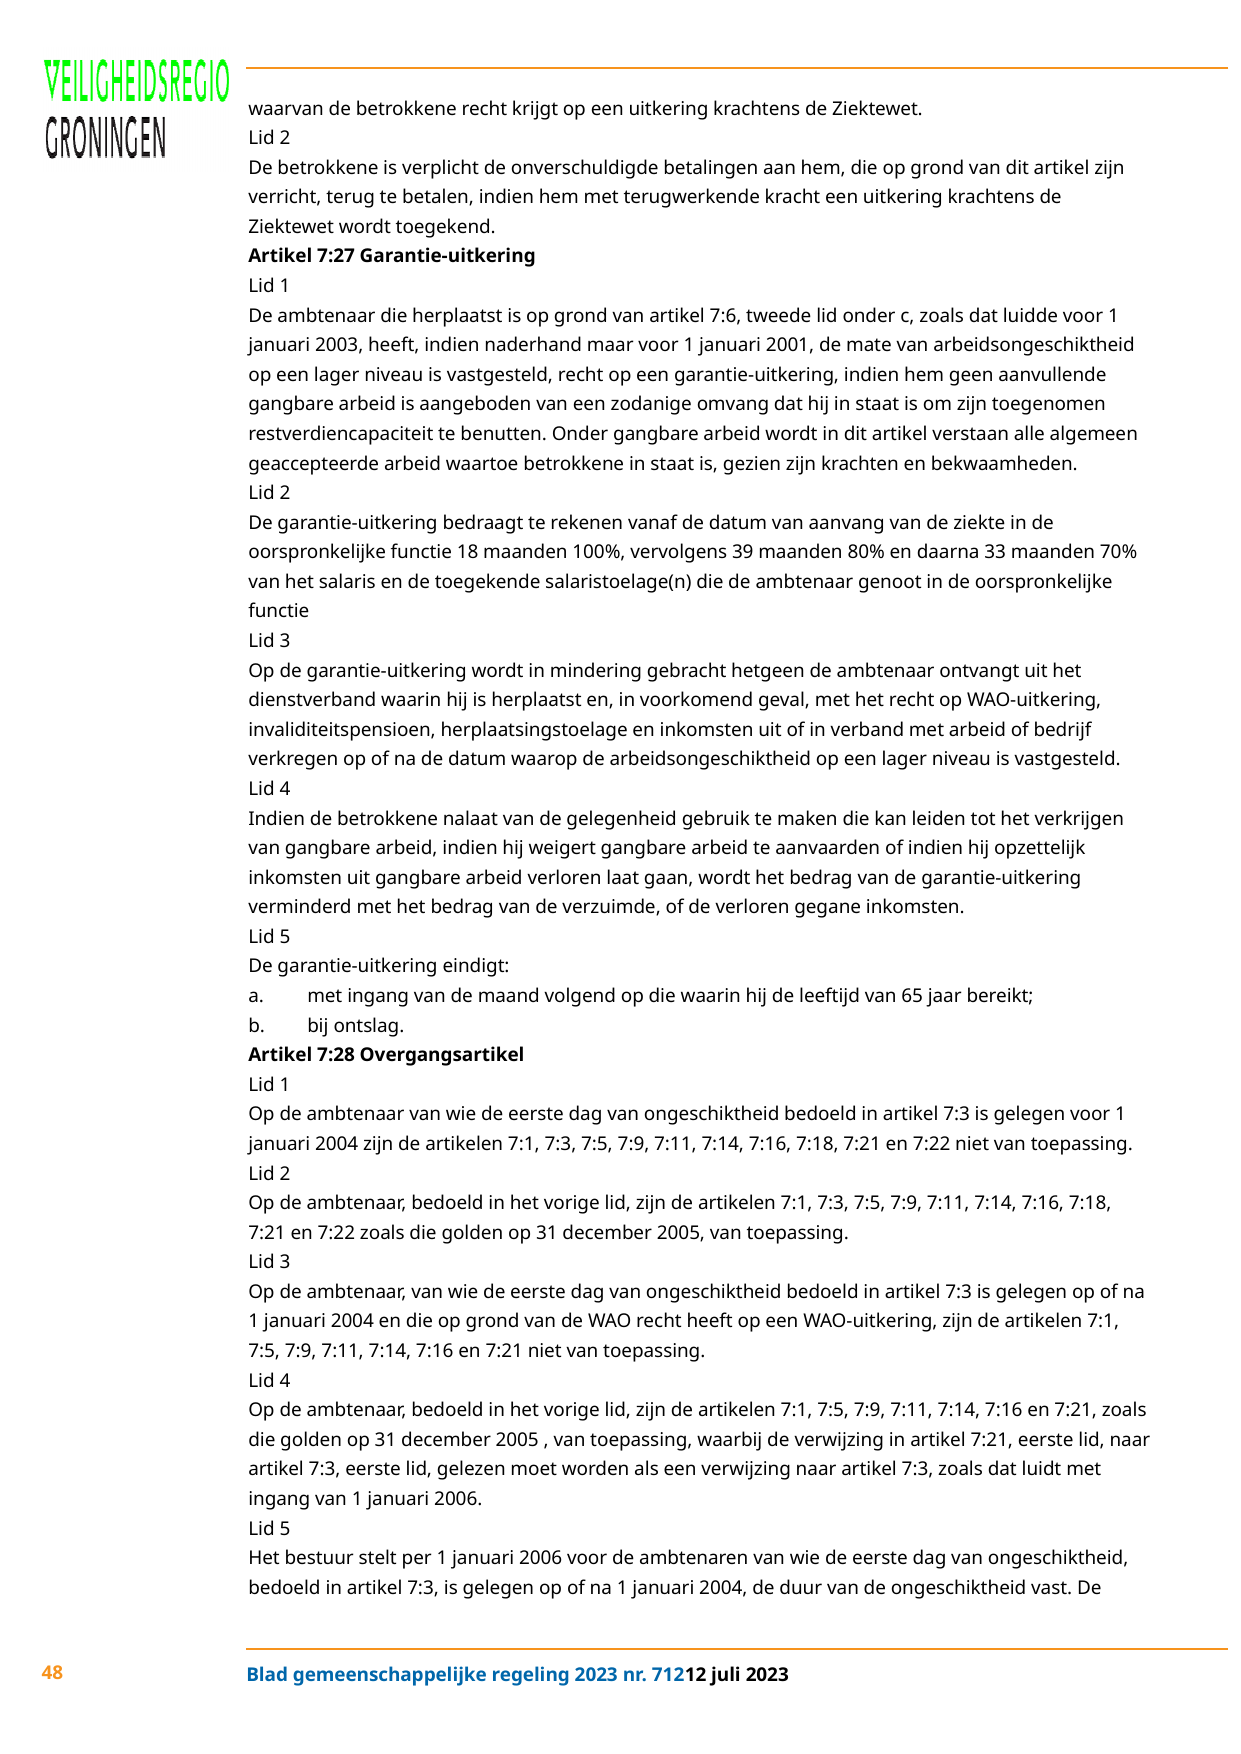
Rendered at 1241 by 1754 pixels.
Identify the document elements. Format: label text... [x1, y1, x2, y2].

text Lid 5 [248, 923, 1152, 949]
text Lid 4 [248, 775, 1152, 801]
text Lid 5 [248, 1515, 1152, 1541]
text waarvan de betrokkene recht krijgt op een uitkering krachtens de Ziektewet. [248, 95, 1152, 121]
text Lid 2 [248, 479, 1152, 505]
text Lid 4 [248, 1367, 1152, 1393]
text Op de ambtenaar van wie de eerste dag van ongeschiktheid bedoeld in artikel 7:3 is gelegen voor 1 januari 2004 zijn de artikelen 7:1, 7:3, 7:5, 7:9, 7:11, 7:14, 7:16, 7:18, 7:21 en 7:22 niet van toepassing. [248, 1101, 1152, 1156]
text Artikel 7:28 Overgangsartikel [248, 1041, 1152, 1067]
text De garantie-uitkering bedraagt te rekenen vanaf de datum van aanvang van de ziekte in de oorspronkelijke functie 18 maanden 100%, vervolgens 39 maanden 80% en daarna 33 maanden 70% van het salaris en de toegekende salaristoelage(n) die de ambtenaar genoot in de oorspronkelijke functie [248, 509, 1152, 623]
text Het bestuur stelt per 1 januari 2006 voor de ambtenaren van wie de eerste dag van ongeschiktheid, bedoeld in artikel 7:3, is gelegen op of na 1 januari 2004, de duur van de ongeschiktheid vast. De [248, 1544, 1152, 1600]
text Lid 1 [248, 1071, 1152, 1097]
text Op de ambtenaar, bedoeld in het vorige lid, zijn de artikelen 7:1, 7:3, 7:5, 7:9, 7:11, 7:14, 7:16, 7:18, 7:21 en 7:22 zoals die golden op 31 december 2005, van toepassing. [248, 1189, 1152, 1245]
text Lid 2 [248, 124, 1152, 150]
text De ambtenaar die herplaatst is op grond van artikel 7:6, tweede lid onder c, zoals dat luidde voor 1 januari 2003, heeft, indien naderhand maar voor 1 januari 2001, de mate van arbeidsongeschiktheid op een lager niveau is vastgesteld, recht op een garantie-uitkering, indien hem geen aanvullende gangbare arbeid is aangeboden van een zodanige omvang dat hij in staat is om zijn toegenomen restverdiencapaciteit te benutten. Onder gangbare arbeid wordt in dit artikel verstaan alle algemeen geaccepteerde arbeid waartoe betrokkene in staat is, gezien zijn krachten en bekwaamheden. [248, 302, 1152, 476]
text Op de ambtenaar, van wie de eerste dag van ongeschiktheid bedoeld in artikel 7:3 is gelegen op of na 1 januari 2004 en die op grond van de WAO recht heeft op een WAO-uitkering, zijn de artikelen 7:1, 7:5, 7:9, 7:11, 7:14, 7:16 en 7:21 niet van toepassing. [248, 1278, 1152, 1363]
text Lid 1 [248, 272, 1152, 298]
text De betrokkene is verplicht de onverschuldigde betalingen aan hem, die op grond van dit artikel zijn verricht, terug te betalen, indien hem met terugwerkende kracht een uitkering krachtens de Ziektewet wordt toegekend. [248, 154, 1152, 239]
text Artikel 7:27 Garantie-uitkering [248, 243, 1152, 268]
list bij ontslag. [248, 1012, 1152, 1038]
text De garantie-uitkering eindigt: [248, 953, 1152, 978]
text Op de ambtenaar, bedoeld in het vorige lid, zijn de artikelen 7:1, 7:5, 7:9, 7:11, 7:14, 7:16 en 7:21, zoals die golden op 31 december 2005 , van toepassing, waarbij de verwijzing in artikel 7:21, eerste lid, naar artikel 7:3, eerste lid, gelezen moet worden als een verwijzing naar artikel 7:3, zoals dat luidt met ingang van 1 januari 2006. [248, 1396, 1152, 1511]
text Lid 3 [248, 627, 1152, 653]
list met ingang van de maand volgend op die waarin hij de leeftijd van 65 jaar bereikt; [248, 982, 1152, 1008]
text Indien de betrokkene nalaat van de gelegenheid gebruik te maken die kan leiden tot het verkrijgen van gangbare arbeid, indien hij weigert gangbare arbeid te aanvaarden of indien hij opzettelijk inkomsten uit gangbare arbeid verloren laat gaan, wordt het bedrag van de garantie-uitkering verminderd met het bedrag van de verzuimde, of de verloren gegane inkomsten. [248, 805, 1152, 919]
text Lid 2 [248, 1160, 1152, 1186]
picture [41, 47, 231, 172]
text Lid 3 [248, 1248, 1152, 1274]
text Op de garantie-uitkering wordt in mindering gebracht hetgeen de ambtenaar ontvangt uit het dienstverband waarin hij is herplaatst en, in voorkomend geval, met het recht op WAO-uitkering, invaliditeitspensioen, herplaatsingstoelage en inkomsten uit of in verband met arbeid of bedrijf verkregen op of na de datum waarop de arbeidsongeschiktheid op een lager niveau is vastgesteld. [248, 657, 1152, 771]
